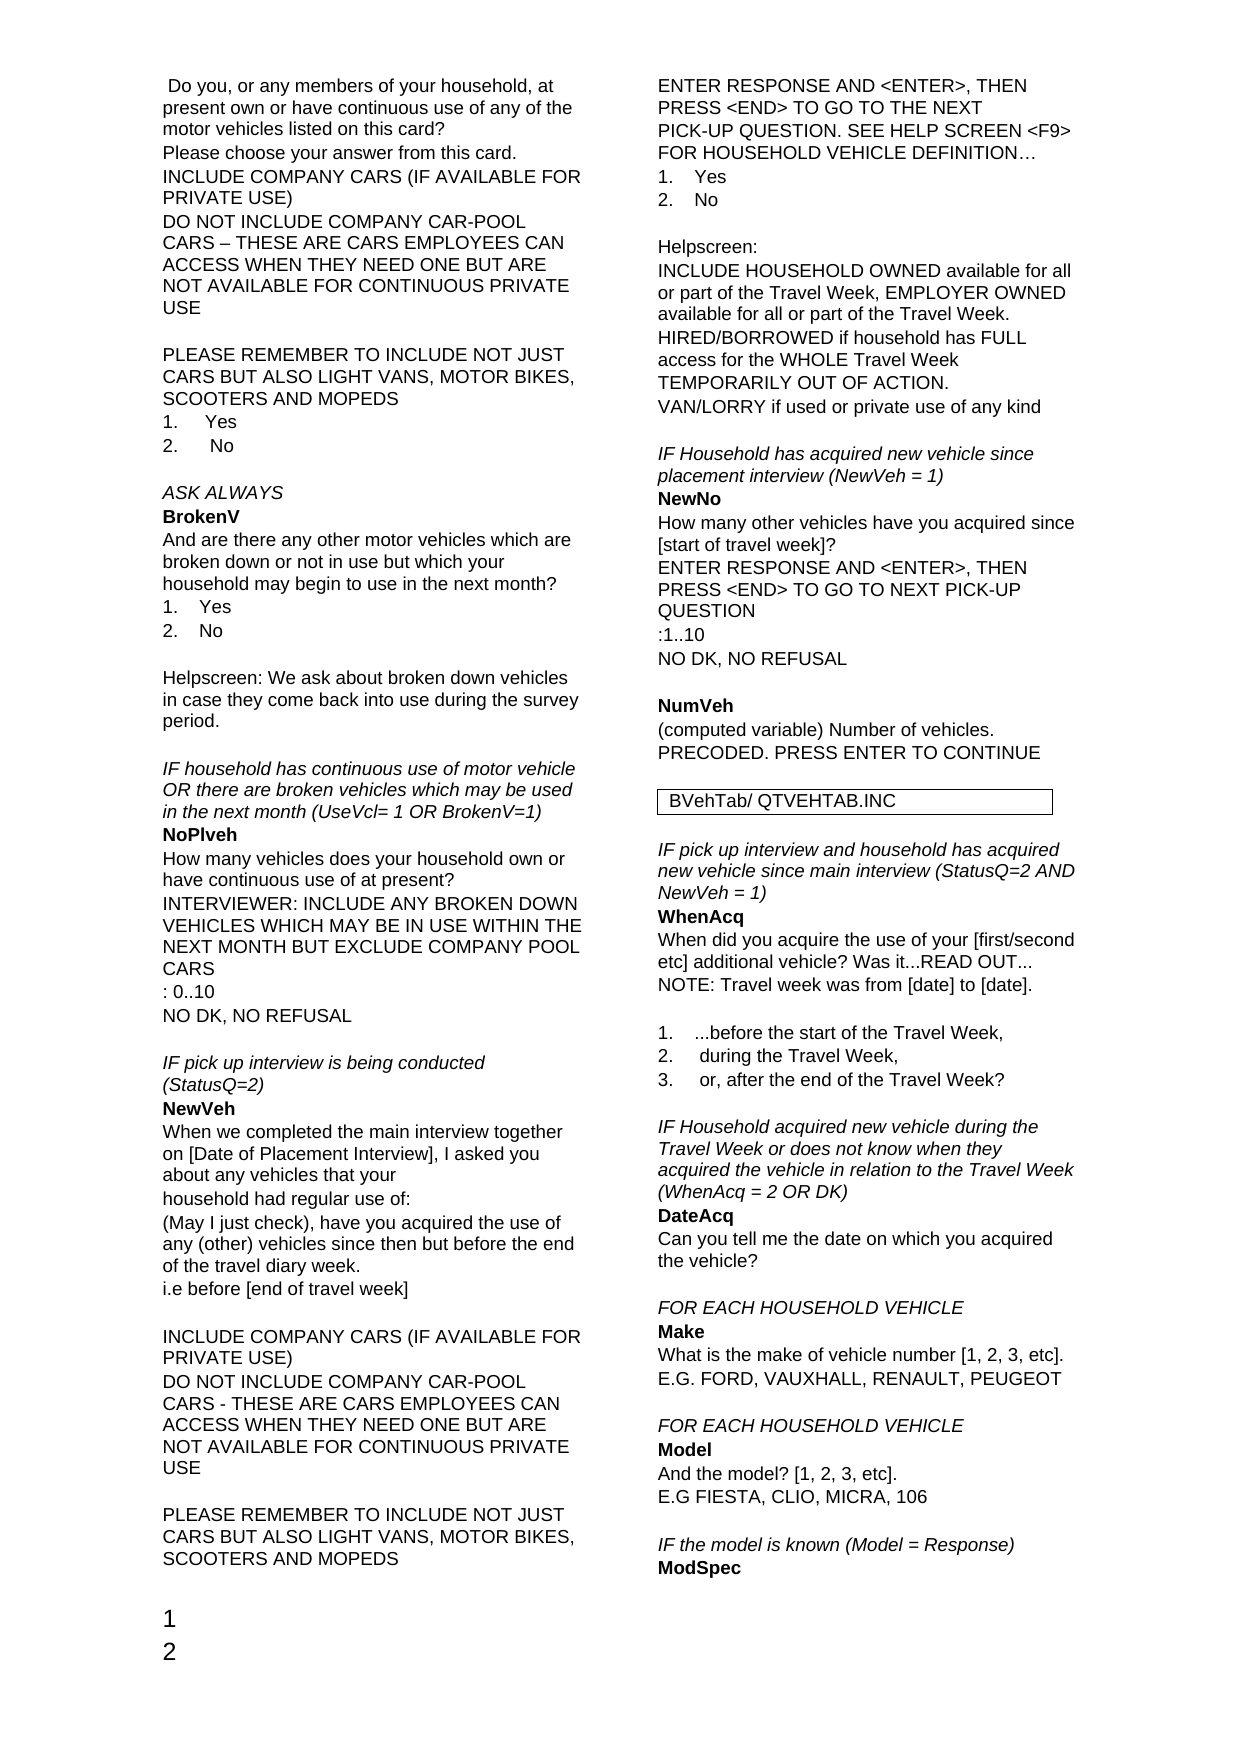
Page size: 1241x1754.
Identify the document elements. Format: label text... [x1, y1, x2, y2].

text IF Household acquired new vehicle during the Travel Week or does not know when they acquired the vehicle in relation to the Travel Week (WhenAcq = 2 OR DK) [658, 1116, 1078, 1202]
text Make [658, 1321, 1078, 1342]
text Please choose your answer from this card. [162, 142, 583, 163]
text NO DK, NO REFUSAL [658, 647, 1078, 669]
text WhenAcq [658, 905, 1078, 927]
text i.e before [end of travel week] [162, 1278, 583, 1300]
text BrokenV [162, 506, 583, 527]
text PICK-UP QUESTION. SEE HELP SCREEN <F9> FOR HOUSEHOLD VEHICLE DEFINITION… [658, 120, 1078, 163]
text Can you tell me the date on which you acquired the vehicle? [658, 1228, 1078, 1271]
text 3. or, after the end of the Travel Week? [658, 1069, 1078, 1090]
text INCLUDE HOUSEHOLD OWNED available for all or part of the Travel Week, EMPLOYER OWNED available for all or part of the Travel Week. [658, 260, 1078, 325]
text IF household has continuous use of motor vehicle OR there are broken vehicles which may be used in the next month (UseVcl= 1 OR BrokenV=1) [162, 757, 583, 822]
text NO DK, NO REFUSAL [162, 1005, 583, 1026]
text : 0..10 [162, 981, 583, 1003]
text INCLUDE COMPANY CARS (IF AVAILABLE FOR PRIVATE USE) [162, 1326, 583, 1369]
text How many other vehicles have you acquired since [start of travel week]? [658, 512, 1078, 555]
text household had regular use of: [162, 1188, 583, 1209]
text IF pick up interview and household has acquired new vehicle since main interview (StatusQ=2 AND NewVeh = 1) [658, 839, 1078, 903]
text 2. No [658, 189, 1078, 211]
list Yes [162, 411, 583, 432]
text NoPlveh [162, 824, 583, 846]
text ENTER RESPONSE AND <ENTER>, THEN PRESS <END> TO GO TO NEXT PICK-UP QUESTION [658, 557, 1078, 622]
table_header BVehTab/ QTVEHTAB.INC [658, 790, 1052, 814]
text Helpscreen: We ask about broken down vehicles in case they come back into use during the survey period. [162, 667, 583, 732]
text NewVeh [162, 1097, 583, 1119]
text 2. No [162, 619, 583, 641]
text (computed variable) Number of vehicles. [658, 718, 1078, 740]
text FOR EACH HOUSEHOLD VEHICLE [658, 1415, 1078, 1437]
text IF Household has acquired new vehicle since placement interview (NewVeh = 1) [658, 443, 1078, 486]
text VAN/LORRY if used or private use of any kind [658, 396, 1078, 417]
text When we completed the main interview together on [Date of Placement Interview], I asked you about any vehicles that your [162, 1121, 583, 1186]
text DO NOT INCLUDE COMPANY CAR-POOL CARS - THESE ARE CARS EMPLOYEES CAN ACCESS WHEN THEY NEED ONE BUT ARE NOT AVAILABLE FOR CONTINUOUS PRIVATE USE [162, 1371, 583, 1478]
text Model [658, 1439, 1078, 1460]
text TEMPORARILY OUT OF ACTION. [658, 372, 1078, 393]
text What is the make of vehicle number [1, 2, 3, etc]. [658, 1344, 1078, 1366]
text :1..10 [658, 624, 1078, 645]
text When did you acquire the use of your [first/second etc] additional vehicle? Was it...READ OUT... [658, 929, 1078, 972]
text ModSpec [658, 1557, 1078, 1579]
text IF pick up interview is being conducted (StatusQ=2) [162, 1052, 583, 1095]
text 2. during the Travel Week, [658, 1045, 1078, 1067]
text DO NOT INCLUDE COMPANY CAR-POOL CARS – THESE ARE CARS EMPLOYEES CAN ACCESS WHEN THEY NEED ONE BUT ARE NOT AVAILABLE FOR CONTINUOUS PRIVATE USE [162, 211, 583, 318]
text ENTER RESPONSE AND <ENTER>, THEN PRESS <END> TO GO TO THE NEXT [658, 75, 1078, 118]
text And the model? [1, 2, 3, etc]. [658, 1462, 1078, 1484]
text Helpscreen: [658, 236, 1078, 258]
text ASK ALWAYS [162, 482, 583, 503]
text NOTE: Travel week was from [date] to [date]. [658, 974, 1078, 996]
text Do you, or any members of your household, at present own or have continuous use of any of the motor vehicles listed on this card? [162, 75, 583, 140]
text IF the model is known (Model = Response) [658, 1533, 1078, 1555]
text (May I just check), have you acquired the use of any (other) vehicles since then but before the end of the travel diary week. [162, 1211, 583, 1276]
text 1. Yes [162, 596, 583, 617]
text DateAcq [658, 1204, 1078, 1226]
text E.G FIESTA, CLIO, MICRA, 106 [658, 1486, 1078, 1508]
text PRECODED. PRESS ENTER TO CONTINUE [658, 742, 1078, 763]
text NumVeh [658, 695, 1078, 716]
text 1. ...before the start of the Travel Week, [658, 1022, 1078, 1043]
text HIRED/BORROWED if household has FULL access for the WHOLE Travel Week [658, 327, 1078, 370]
text INCLUDE COMPANY CARS (IF AVAILABLE FOR PRIVATE USE) [162, 165, 583, 208]
text FOR EACH HOUSEHOLD VEHICLE [658, 1297, 1078, 1318]
text And are there any other motor vehicles which are broken down or not in use but which your household may begin to use in the next month? [162, 529, 583, 594]
text PLEASE REMEMBER TO INCLUDE NOT JUST CARS BUT ALSO LIGHT VANS, MOTOR BIKES, SCOOTERS AND MOPEDS [162, 344, 583, 409]
text PLEASE REMEMBER TO INCLUDE NOT JUST CARS BUT ALSO LIGHT VANS, MOTOR BIKES, SCOOTERS AND MOPEDS [162, 1504, 583, 1569]
text 1. Yes [658, 165, 1078, 187]
text NewNo [658, 488, 1078, 510]
text How many vehicles does your household own or have continuous use of at present? [162, 848, 583, 891]
text INTERVIEWER: INCLUDE ANY BROKEN DOWN VEHICLES WHICH MAY BE IN USE WITHIN THE NEXT MONTH BUT EXCLUDE COMPANY POOL CARS [162, 893, 583, 979]
text E.G. FORD, VAUXHALL, RENAULT, PEUGEOT [658, 1368, 1078, 1389]
list No [162, 434, 583, 456]
